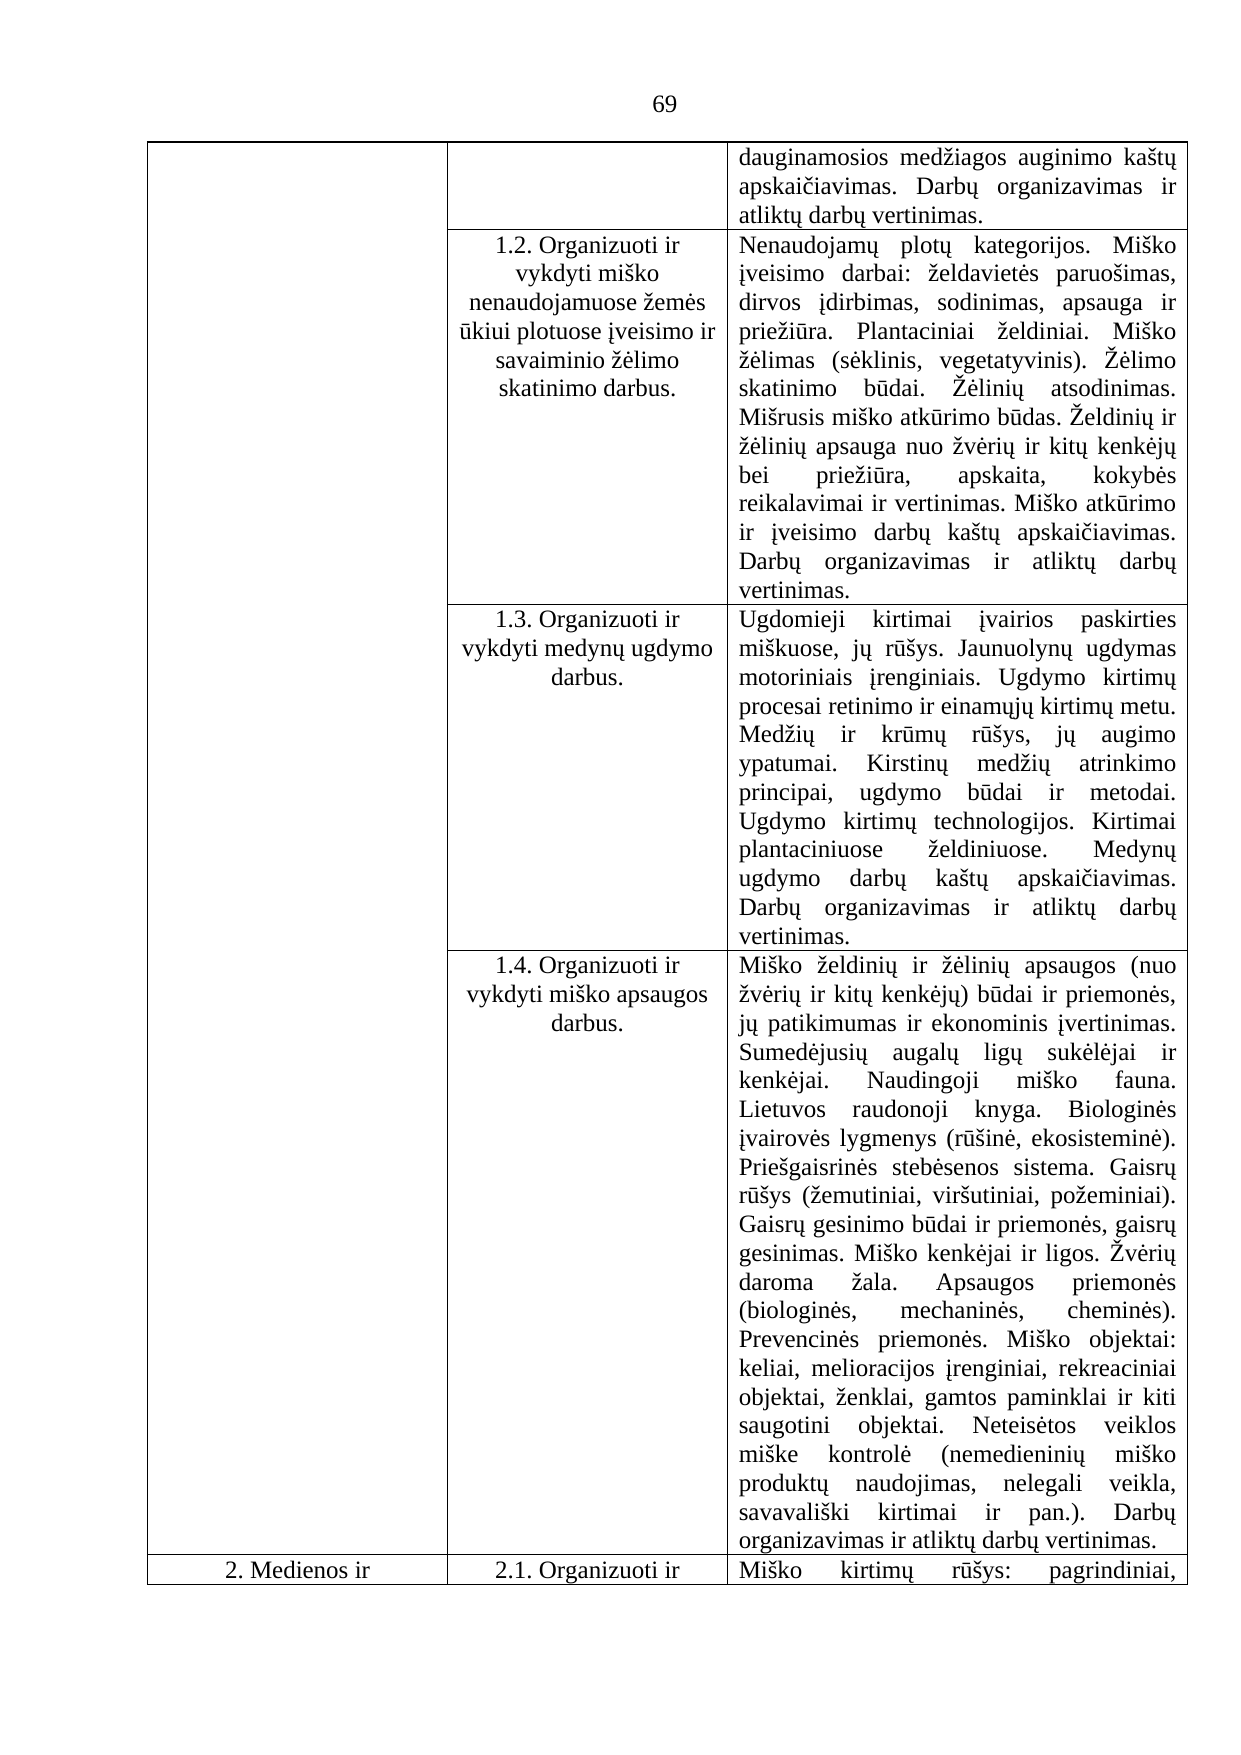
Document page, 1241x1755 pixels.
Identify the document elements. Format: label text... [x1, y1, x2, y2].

table_cell Miško kirtimų rūšys: pagrindiniai, [728, 1555, 1187, 1584]
table_cell Miško želdinių ir žėlinių apsaugos (nuo žvėrių ir kitų kenkėjų) būdai ir priemonės, jų patikimumas ir ekonominis įvertinimas. Sumedėjusių augalų ligų sukėlėjai ir kenkėjai. Naudingoji miško fauna. Lietuvos raudonoji knyga. Biologinės įvairovės lygmenys (rūšinė, ekosisteminė). Priešgaisrinės stebėsenos sistema. Gaisrų rūšys (žemutiniai, viršutiniai, požeminiai). Gaisrų gesinimo būdai ir priemonės, gaisrų gesinimas. Miško kenkėjai ir ligos. Žvėrių daroma žala. Apsaugos priemonės (biologinės, mechaninės, cheminės). Prevencinės priemonės. Miško objektai: keliai, melioracijos įrenginiai, rekreaciniai objektai, ženklai, gamtos paminklai ir kiti saugotini objektai. Neteisėtos veiklos miške kontrolė (nemedieninių miško produktų naudojimas, nelegali veikla, savavališki kirtimai ir pan.). Darbų organizavimas ir atliktų darbų vertinimas. [728, 951, 1187, 1554]
table_cell Nenaudojamų plotų kategorijos. Miško įveisimo darbai: želdavietės paruošimas, dirvos įdirbimas, sodinimas, apsauga ir priežiūra. Plantaciniai želdiniai. Miško žėlimas (sėklinis, vegetatyvinis). Žėlimo skatinimo būdai. Žėlinių atsodinimas. Mišrusis miško atkūrimo būdas. Želdinių ir žėlinių apsauga nuo žvėrių ir kitų kenkėjų bei priežiūra, apskaita, kokybės reikalavimai ir vertinimas. Miško atkūrimo ir įveisimo darbų kaštų apskaičiavimas. Darbų organizavimas ir atliktų darbų vertinimas. [728, 230, 1187, 603]
table_cell Ugdomieji kirtimai įvairios paskirties miškuose, jų rūšys. Jaunuolynų ugdymas motoriniais įrenginiais. Ugdymo kirtimų procesai retinimo ir einamųjų kirtimų metu. Medžių ir krūmų rūšys, jų augimo ypatumai. Kirstinų medžių atrinkimo principai, ugdymo būdai ir metodai. Ugdymo kirtimų technologijos. Kirtimai plantaciniuose želdiniuose. Medynų ugdymo darbų kaštų apskaičiavimas. Darbų organizavimas ir atliktų darbų vertinimas. [728, 605, 1187, 949]
table_cell dauginamosios medžiagos auginimo kaštų apskaičiavimas. Darbų organizavimas ir atliktų darbų vertinimas. [728, 143, 1187, 229]
table_cell 1.3. Organizuoti ir vykdyti medynų ugdymo darbus. [448, 605, 727, 949]
table_cell 2. Medienos ir [148, 1555, 447, 1584]
table_cell 1.2. Organizuoti ir vykdyti miško nenaudojamuose žemės ūkiui plotuose įveisimo ir savaiminio žėlimo skatinimo darbus. [448, 230, 727, 603]
table_cell [148, 143, 447, 1554]
table_cell 1.4. Organizuoti ir vykdyti miško apsaugos darbus. [448, 951, 727, 1554]
table_cell 2.1. Organizuoti ir [448, 1555, 727, 1584]
table_cell [448, 143, 727, 229]
